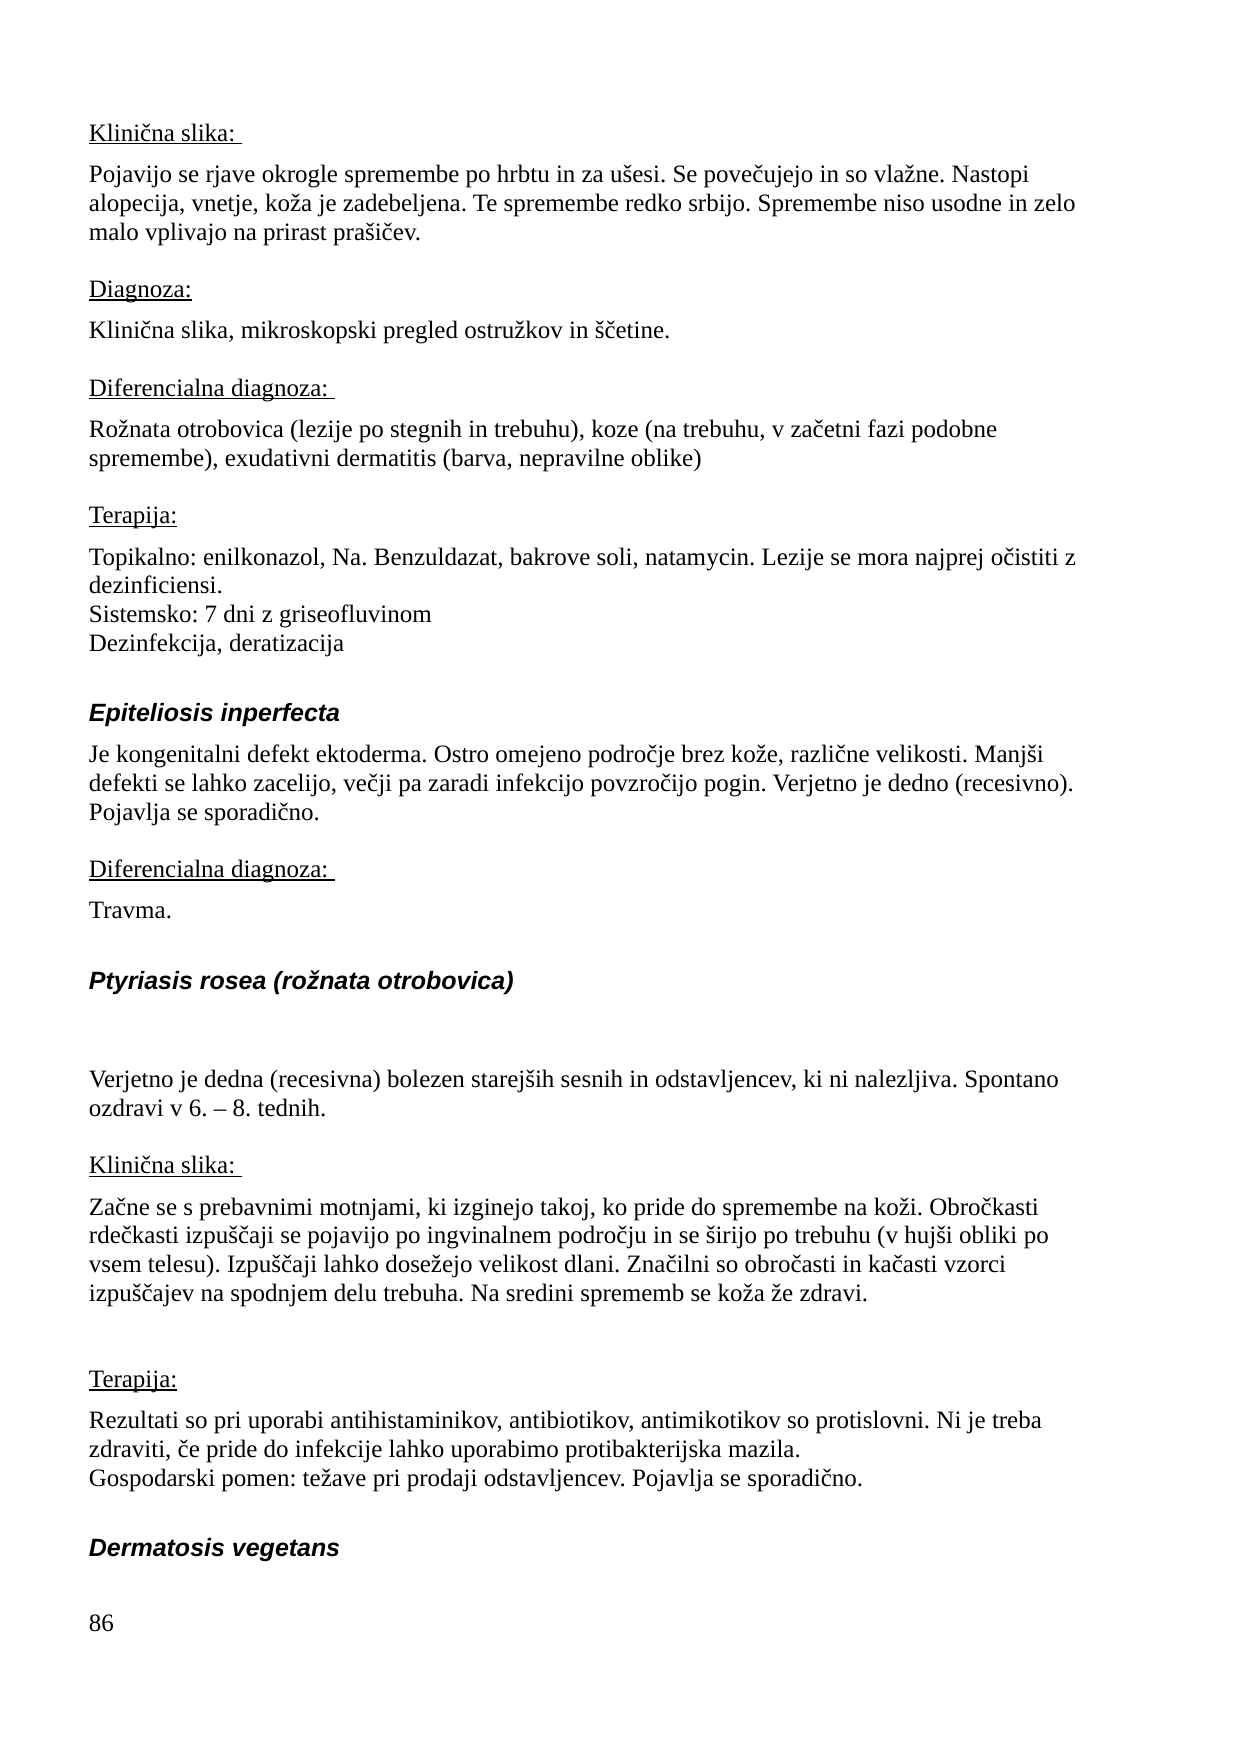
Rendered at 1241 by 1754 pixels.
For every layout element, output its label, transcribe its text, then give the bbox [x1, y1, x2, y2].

subtitle Diferencialna diagnoza: [89, 373, 1092, 402]
text Topikalno: enilkonazol, Na. Benzuldazat, bakrove soli, natamycin. Lezije se mora najprej očistiti z dezinficiensi. [89, 542, 1092, 599]
subtitle Dermatosis vegetans [89, 1533, 1092, 1562]
subtitle Terapija: [89, 501, 1092, 529]
text Pojavijo se rjave okrogle spremembe po hrbtu in za ušesi. Se povečujejo in so vlažne. Nastopi alopecija, vnetje, koža je zadebeljena. Te spremembe redko srbijo. Spremembe niso usodne in zelo malo vplivajo na prirast prašičev. [89, 159, 1092, 246]
subtitle Klinična slika: [89, 118, 1092, 147]
subtitle Terapija: [89, 1364, 1092, 1393]
subtitle Diagnoza: [89, 274, 1092, 303]
subtitle Diferencialna diagnoza: [89, 854, 1092, 883]
text Travma. [89, 896, 1092, 924]
text Rezultati so pri uporabi antihistaminikov, antibiotikov, antimikotikov so protislovni. Ni je treba zdraviti, če pride do infekcije lahko uporabimo protibakterijska mazila. [89, 1406, 1092, 1463]
text Klinična slika, mikroskopski pregled ostružkov in ščetine. [89, 316, 1092, 344]
text Je kongenitalni defekt ektoderma. Ostro omejeno področje brez kože, različne velikosti. Manjši defekti se lahko zacelijo, večji pa zaradi infekcijo povzročijo pogin. Verjetno je dedno (recesivno). Pojavlja se sporadično. [89, 739, 1092, 826]
subtitle Ptyriasis rosea (rožnata otrobovica) [89, 966, 1092, 994]
text Sistemsko: 7 dni z griseofluvinom [89, 599, 1092, 628]
subtitle Epiteliosis inperfecta [89, 698, 1092, 727]
text Verjetno je dedna (recesivna) bolezen starejših sesnih in odstavljencev, ki ni nalezljiva. Spontano ozdravi v 6. – 8. tednih. [89, 1064, 1092, 1122]
subtitle Klinična slika: [89, 1151, 1092, 1179]
text Rožnata otrobovica (lezije po stegnih in trebuhu), koze (na trebuhu, v začetni fazi podobne spremembe), exudativni dermatitis (barva, nepravilne oblike) [89, 414, 1092, 472]
text Gospodarski pomen: težave pri prodaji odstavljencev. Pojavlja se sporadično. [89, 1463, 1092, 1492]
text Začne se s prebavnimi motnjami, ki izginejo takoj, ko pride do spremembe na koži. Obročkasti rdečkasti izpuščaji se pojavijo po ingvinalnem področju in se širijo po trebuhu (v hujši obliki po vsem telesu). Izpuščaji lahko dosežejo velikost dlani. Značilni so obročasti in kačasti vzorci izpuščajev na spodnjem delu trebuha. Na sredini sprememb se koža že zdravi. [89, 1192, 1092, 1307]
text Dezinfekcija, deratizacija [89, 628, 1092, 657]
